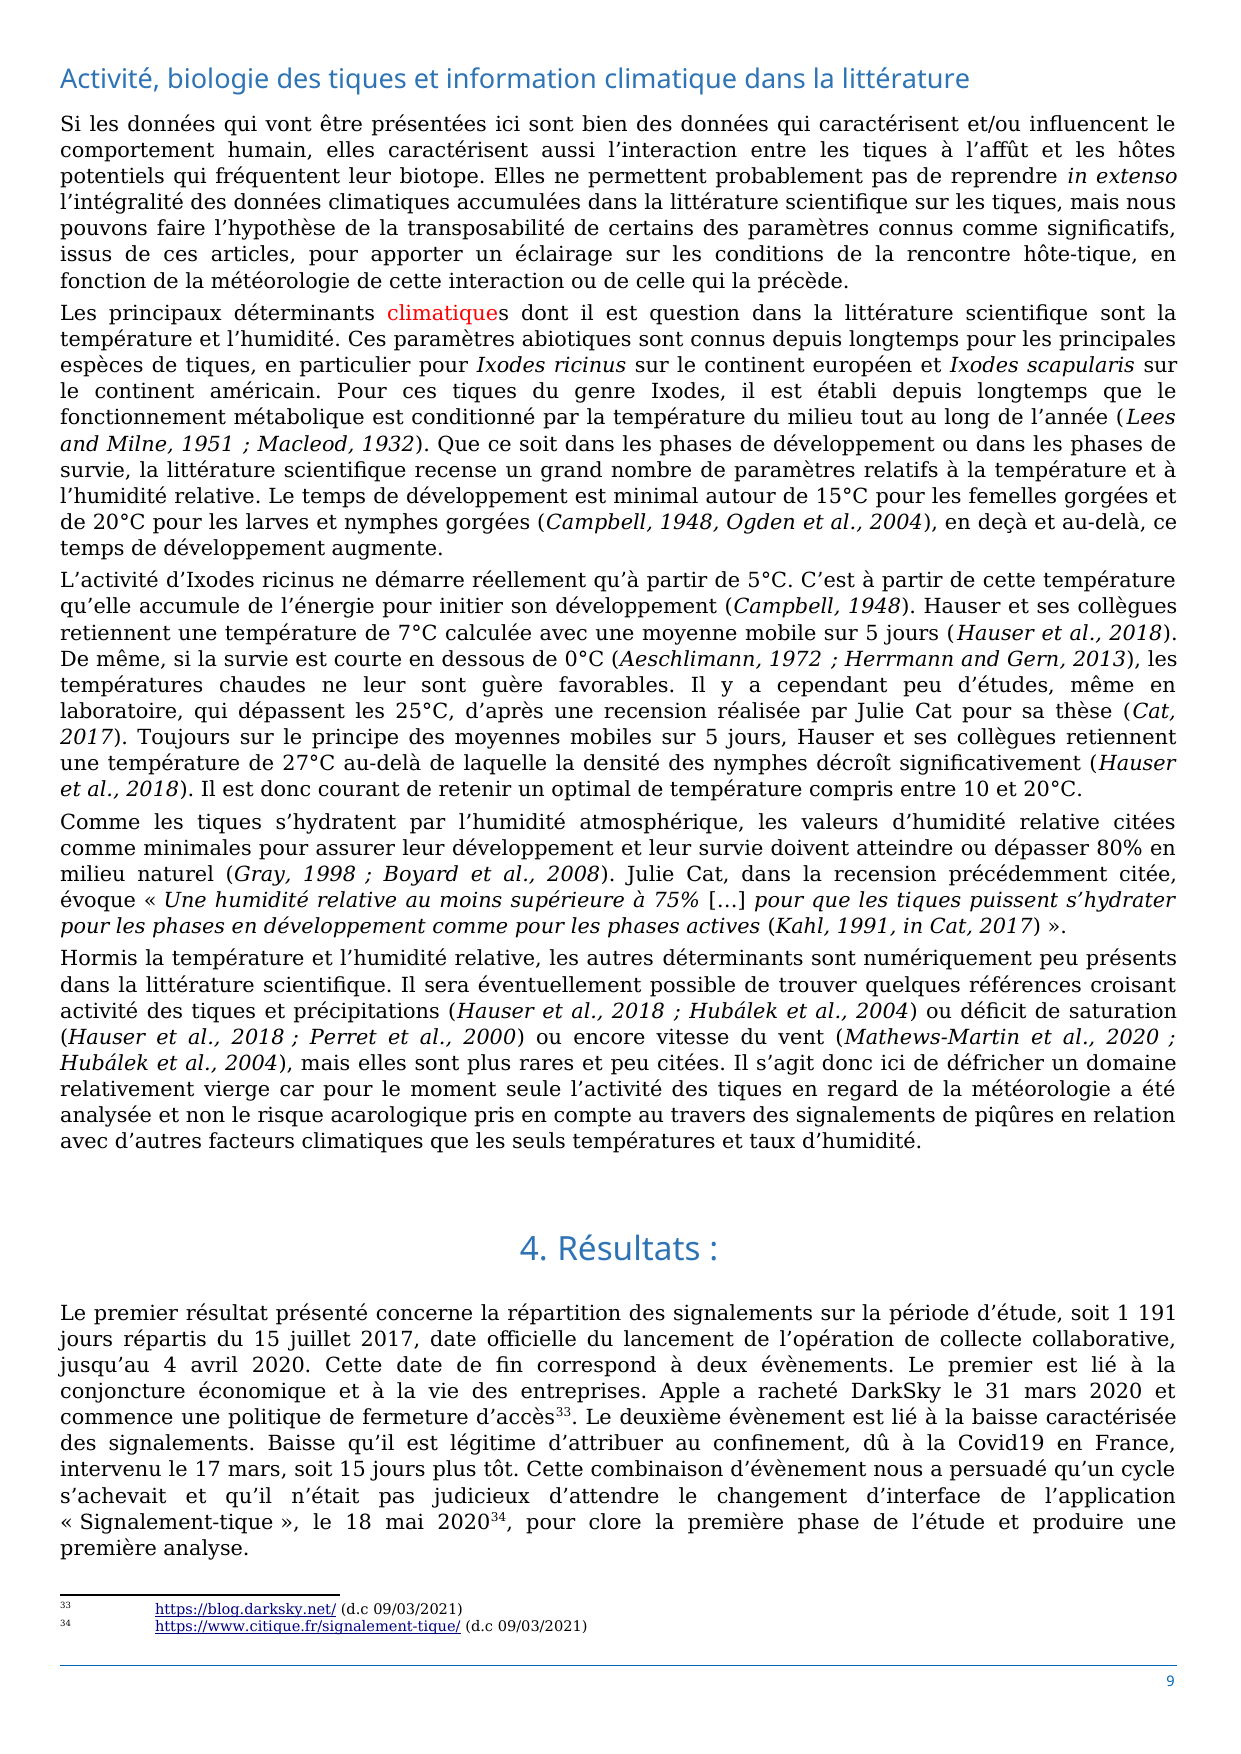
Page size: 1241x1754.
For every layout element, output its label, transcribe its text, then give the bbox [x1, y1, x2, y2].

text L’activité d’Ixodes ricinus ne démarre réellement qu’à partir de 5°C. C’est à partir de cette température qu’elle accumule de l’énergie pour initier son développement (Campbell, 1948). Hauser et ses collègues retiennent une température de 7°C calculée avec une moyenne mobile sur 5 jours (Hauser et al., 2018). De même, si la survie est courte en dessous de 0°C (Aeschlimann, 1972 ; Herrmann and Gern, 2013), les températures chaudes ne leur sont guère favorables. Il y a cependant peu d’études, même en laboratoire, qui dépassent les 25°C, d’après une recension réalisée par Julie Cat pour sa thèse (Cat, 2017). Toujours sur le principe des moyennes mobiles sur 5 jours, Hauser et ses collègues retiennent une température de 27°C au-delà de laquelle la densité des nymphes décroît significativement (Hauser et al., 2018). Il est donc courant de retenir un optimal de température compris entre 10 et 20°C. [60, 568, 1177, 802]
text https://www.citique.fr/signalement-tique/ (d.c 09/03/2021) [60, 1618, 1177, 1635]
text https://blog.darksky.net/ (d.c 09/03/2021) [60, 1601, 1177, 1618]
text Si les données qui vont être présentées ici sont bien des données qui caractérisent et/ou influencent le comportement humain, elles caractérisent aussi l’interaction entre les tiques à l’affût et les hôtes potentiels qui fréquentent leur biotope. Elles ne permettent probablement pas de reprendre in extenso l’intégralité des données climatiques accumulées dans la littérature scientifique sur les tiques, mais nous pouvons faire l’hypothèse de la transposabilité de certains des paramètres connus comme significatifs, issus de ces articles, pour apporter un éclairage sur les conditions de la rencontre hôte-tique, en fonction de la météorologie de cette interaction ou de celle qui la précède. [60, 112, 1177, 293]
subtitle Activité, biologie des tiques et information climatique dans la littérature [60, 60, 1177, 97]
text Hormis la température et l’humidité relative, les autres déterminants sont numériquement peu présents dans la littérature scientifique. Il sera éventuellement possible de trouver quelques références croisant activité des tiques et précipitations (Hauser et al., 2018 ; Hubálek et al., 2004) ou déficit de saturation (Hauser et al., 2018 ; Perret et al., 2000) ou encore vitesse du vent (Mathews-Martin et al., 2020 ; Hubálek et al., 2004), mais elles sont plus rares et peu citées. Il s’agit donc ici de défricher un domaine relativement vierge car pour le moment seule l’activité des tiques en regard de la météorologie a été analysée et non le risque acarologique pris en compte au travers des signalements de piqûres en relation avec d’autres facteurs climatiques que les seuls températures et taux d’humidité. [60, 946, 1177, 1154]
text Le premier résultat présenté concerne la répartition des signalements sur la période d’étude, soit 1 191 jours répartis du 15 juillet 2017, date officielle du lancement de l’opération de collecte collaborative, jusqu’au 4 avril 2020. Cette date de fin correspond à deux évènements. Le premier est lié à la conjoncture économique et à la vie des entreprises. Apple a racheté DarkSky le 31 mars 2020 et commence une politique de fermeture d’accès. Le deuxième évènement est lié à la baisse caractérisée des signalements. Baisse qu’il est légitime d’attribuer au confinement, dû à la Covid19 en France, intervenu le 17 mars, soit 15 jours plus tôt. Cette combinaison d’évènement nous a persuadé qu’un cycle s’achevait et qu’il n’était pas judicieux d’attendre le changement d’interface de l’application « Signalement-tique », le 18 mai 2020, pour clore la première phase de l’étude et produire une première analyse. [60, 1301, 1177, 1560]
text Comme les tiques s’hydratent par l’humidité atmosphérique, les valeurs d’humidité relative citées comme minimales pour assurer leur développement et leur survie doivent atteindre ou dépasser 80% en milieu naturel (Gray, 1998 ; Boyard et al., 2008). Julie Cat, dans la recension précédemment citée, évoque « Une humidité relative au moins supérieure à 75% […] pour que les tiques puissent s’hydrater pour les phases en développement comme pour les phases actives (Kahl, 1991, in Cat, 2017) ». [60, 810, 1177, 938]
subtitle Résultats : [60, 1225, 1177, 1270]
text Les principaux déterminants climatiques dont il est question dans la littérature scientifique sont la température et l’humidité. Ces paramètres abiotiques sont connus depuis longtemps pour les principales espèces de tiques, en particulier pour Ixodes ricinus sur le continent européen et Ixodes scapularis sur le continent américain. Pour ces tiques du genre Ixodes, il est établi depuis longtemps que le fonctionnement métabolique est conditionné par la température du milieu tout au long de l’année (Lees and Milne, 1951 ; Macleod, 1932). Que ce soit dans les phases de développement ou dans les phases de survie, la littérature scientifique recense un grand nombre de paramètres relatifs à la température et à l’humidité relative. Le temps de développement est minimal autour de 15°C pour les femelles gorgées et de 20°C pour les larves et nymphes gorgées (Campbell, 1948, Ogden et al., 2004), en deçà et au-delà, ce temps de développement augmente. [60, 301, 1177, 560]
